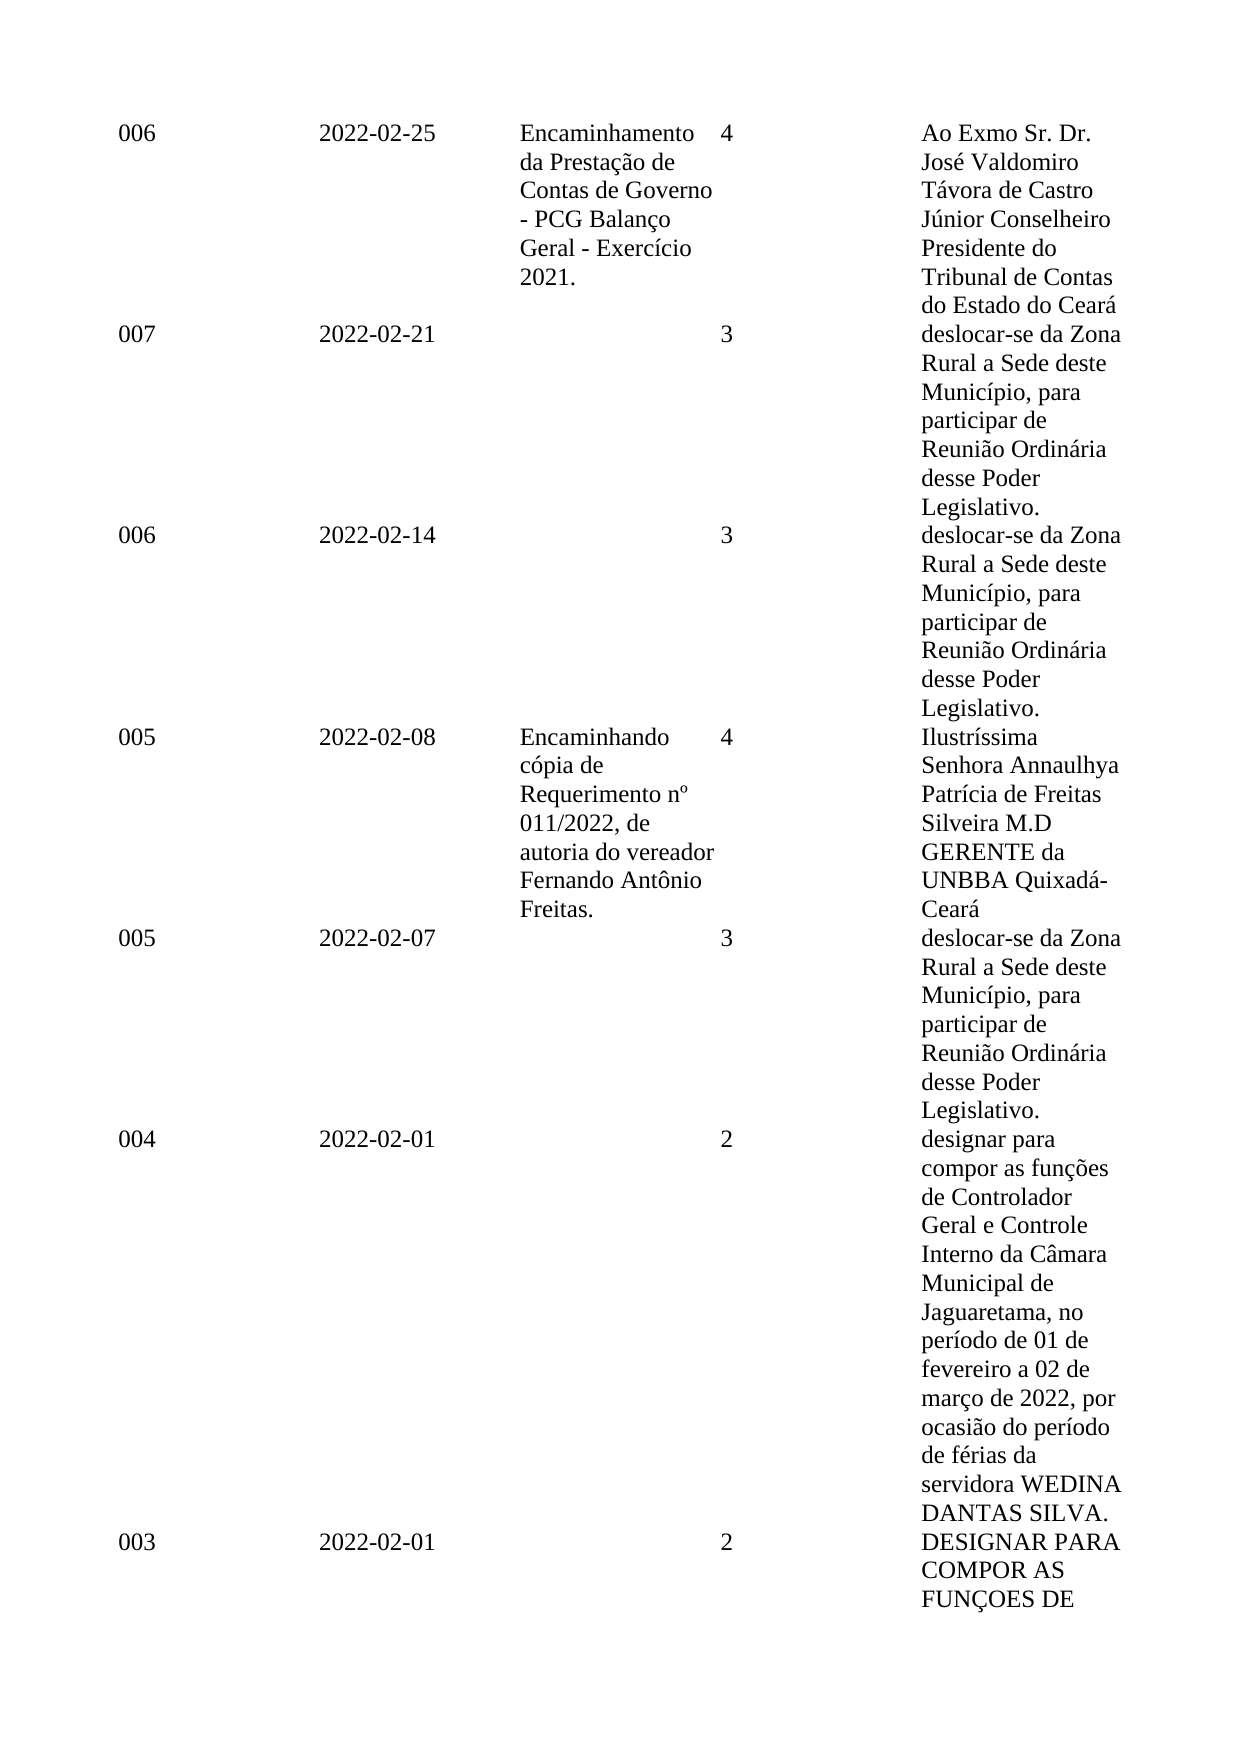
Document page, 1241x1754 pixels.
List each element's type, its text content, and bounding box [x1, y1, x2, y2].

table_cell 3 [720, 923, 921, 1124]
table_cell 2022-02-21 [319, 319, 519, 521]
table_cell 2022-02-01 [319, 1527, 519, 1613]
table_cell [520, 1527, 720, 1613]
table_cell 4 [720, 118, 921, 319]
table_cell designar para compor as funções de Controlador Geral e Controle Interno da Câmara Municipal de Jaguaretama, no período de 01 de fevereiro a 02 de março de 2022, por ocasião do período de férias da servidora WEDINA DANTAS SILVA. [921, 1124, 1122, 1527]
table_cell 2022-02-08 [319, 722, 519, 923]
table_cell [520, 521, 720, 722]
table_cell 2 [720, 1124, 921, 1527]
table_cell 007 [118, 319, 319, 521]
table_cell deslocar-se da Zona Rural a Sede deste Município, para participar de Reunião Ordinária desse Poder Legislativo. [921, 319, 1122, 521]
table_cell 2022-02-07 [319, 923, 519, 1124]
table_cell deslocar-se da Zona Rural a Sede deste Município, para participar de Reunião Ordinária desse Poder Legislativo. [921, 923, 1122, 1124]
table_cell [520, 1124, 720, 1527]
table_cell 005 [118, 722, 319, 923]
table_cell 004 [118, 1124, 319, 1527]
table_cell deslocar-se da Zona Rural a Sede deste Município, para participar de Reunião Ordinária desse Poder Legislativo. [921, 521, 1122, 722]
table_cell 3 [720, 319, 921, 521]
table_cell 005 [118, 923, 319, 1124]
table_cell 2 [720, 1527, 921, 1613]
table_cell [520, 319, 720, 521]
table_cell Ilustríssima Senhora Annaulhya Patrícia de Freitas Silveira M.D GERENTE da UNBBA Quixadá-Ceará [921, 722, 1122, 923]
table_cell Encaminhamento da Prestação de Contas de Governo - PCG Balanço Geral - Exercício 2021. [520, 118, 720, 319]
table_cell 2022-02-14 [319, 521, 519, 722]
table_cell 006 [118, 118, 319, 319]
table_cell 4 [720, 722, 921, 923]
table_cell 003 [118, 1527, 319, 1613]
table_cell 3 [720, 521, 921, 722]
table_cell DESIGNAR PARA COMPOR AS FUNÇOES DE [921, 1527, 1122, 1613]
table_cell Ao Exmo Sr. Dr. José Valdomiro Távora de Castro Júnior Conselheiro Presidente do Tribunal de Contas do Estado do Ceará [921, 118, 1122, 319]
table_cell 006 [118, 521, 319, 722]
table_cell [520, 923, 720, 1124]
table_cell 2022-02-25 [319, 118, 519, 319]
table_cell Encaminhando cópia de Requerimento nº 011/2022, de autoria do vereador Fernando Antônio Freitas. [520, 722, 720, 923]
table_cell 2022-02-01 [319, 1124, 519, 1527]
